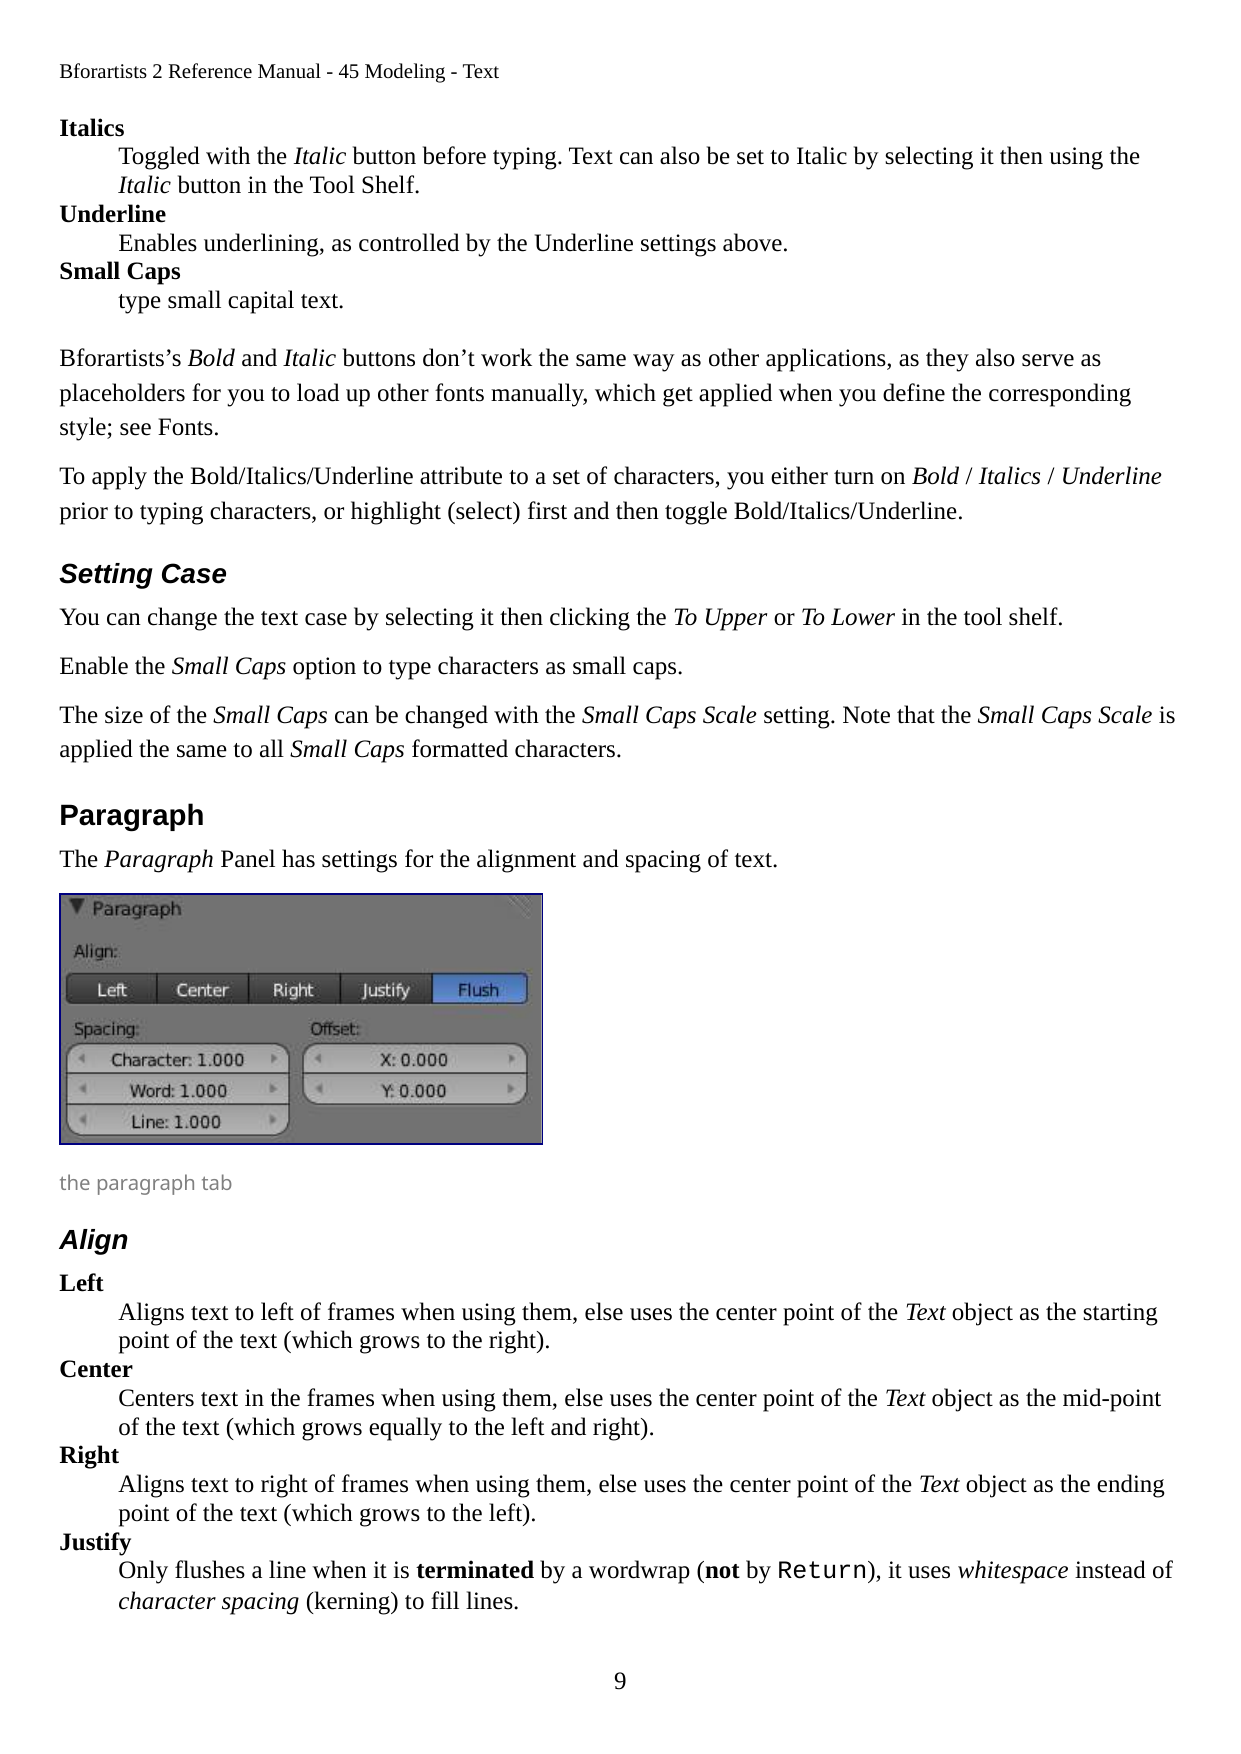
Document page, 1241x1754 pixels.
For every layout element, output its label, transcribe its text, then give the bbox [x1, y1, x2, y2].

text The Paragraph Panel has settings for the alignment and spacing of text. [59, 844, 1181, 873]
text The size of the Small Caps can be changed with the Small Caps Scale setting. Note that the Small Caps Scale is applied the same to all Small Caps formatted characters. [59, 700, 1181, 763]
subtitle Align [59, 1223, 1181, 1255]
list Aligns text to left of frames when using them, else uses the center point of the Text object as the starting point of the text (which grows to the right). [118, 1297, 1181, 1354]
picture [61, 895, 542, 1143]
list Toggled with the Italic button before typing. Text can also be set to Italic by selecting it then using the Italic button in the Tool Shelf. [118, 141, 1181, 199]
subtitle Setting Case [59, 557, 1181, 589]
subtitle Small Caps [59, 256, 1181, 285]
list Centers text in the frames when using them, else uses the center point of the Text object as the mid-point of the text (which grows equally to the left and right). [118, 1383, 1181, 1440]
list Enables underlining, as controlled by the Underline settings above. [118, 228, 1181, 256]
list type small capital text. [118, 285, 1181, 314]
text Bforartists’s Bold and Italic buttons don’t work the same way as other applications, as they also serve as placeholders for you to load up other fonts manually, which get applied when you define the corresponding style; see Fonts. [59, 343, 1181, 441]
subtitle Right [59, 1440, 1181, 1469]
list Only flushes a line when it is terminated by a wordwrap (not by Return), it uses whitespace instead of character spacing (kerning) to fill lines. [118, 1555, 1181, 1615]
list Aligns text to right of frames when using them, else uses the center point of the Text object as the ending point of the text (which grows to the left). [118, 1469, 1181, 1527]
text To apply the Bold/Italics/Underline attribute to a set of characters, you either turn on Bold / Italics / Underline prior to typing characters, or highlight (select) first and then toggle Bold/Italics/Underline. [59, 461, 1181, 524]
subtitle Justify [59, 1527, 1181, 1555]
subtitle Underline [59, 199, 1181, 228]
subtitle Paragraph [59, 798, 1181, 832]
text Enable the Small Caps option to type characters as small caps. [59, 651, 1181, 679]
subtitle Left [59, 1268, 1181, 1297]
text the paragraph tab [59, 1165, 1181, 1196]
text You can change the text case by selecting it then clicking the To Upper or To Lower in the tool shelf. [59, 602, 1181, 631]
subtitle Center [59, 1354, 1181, 1383]
subtitle Italics [59, 113, 1181, 141]
